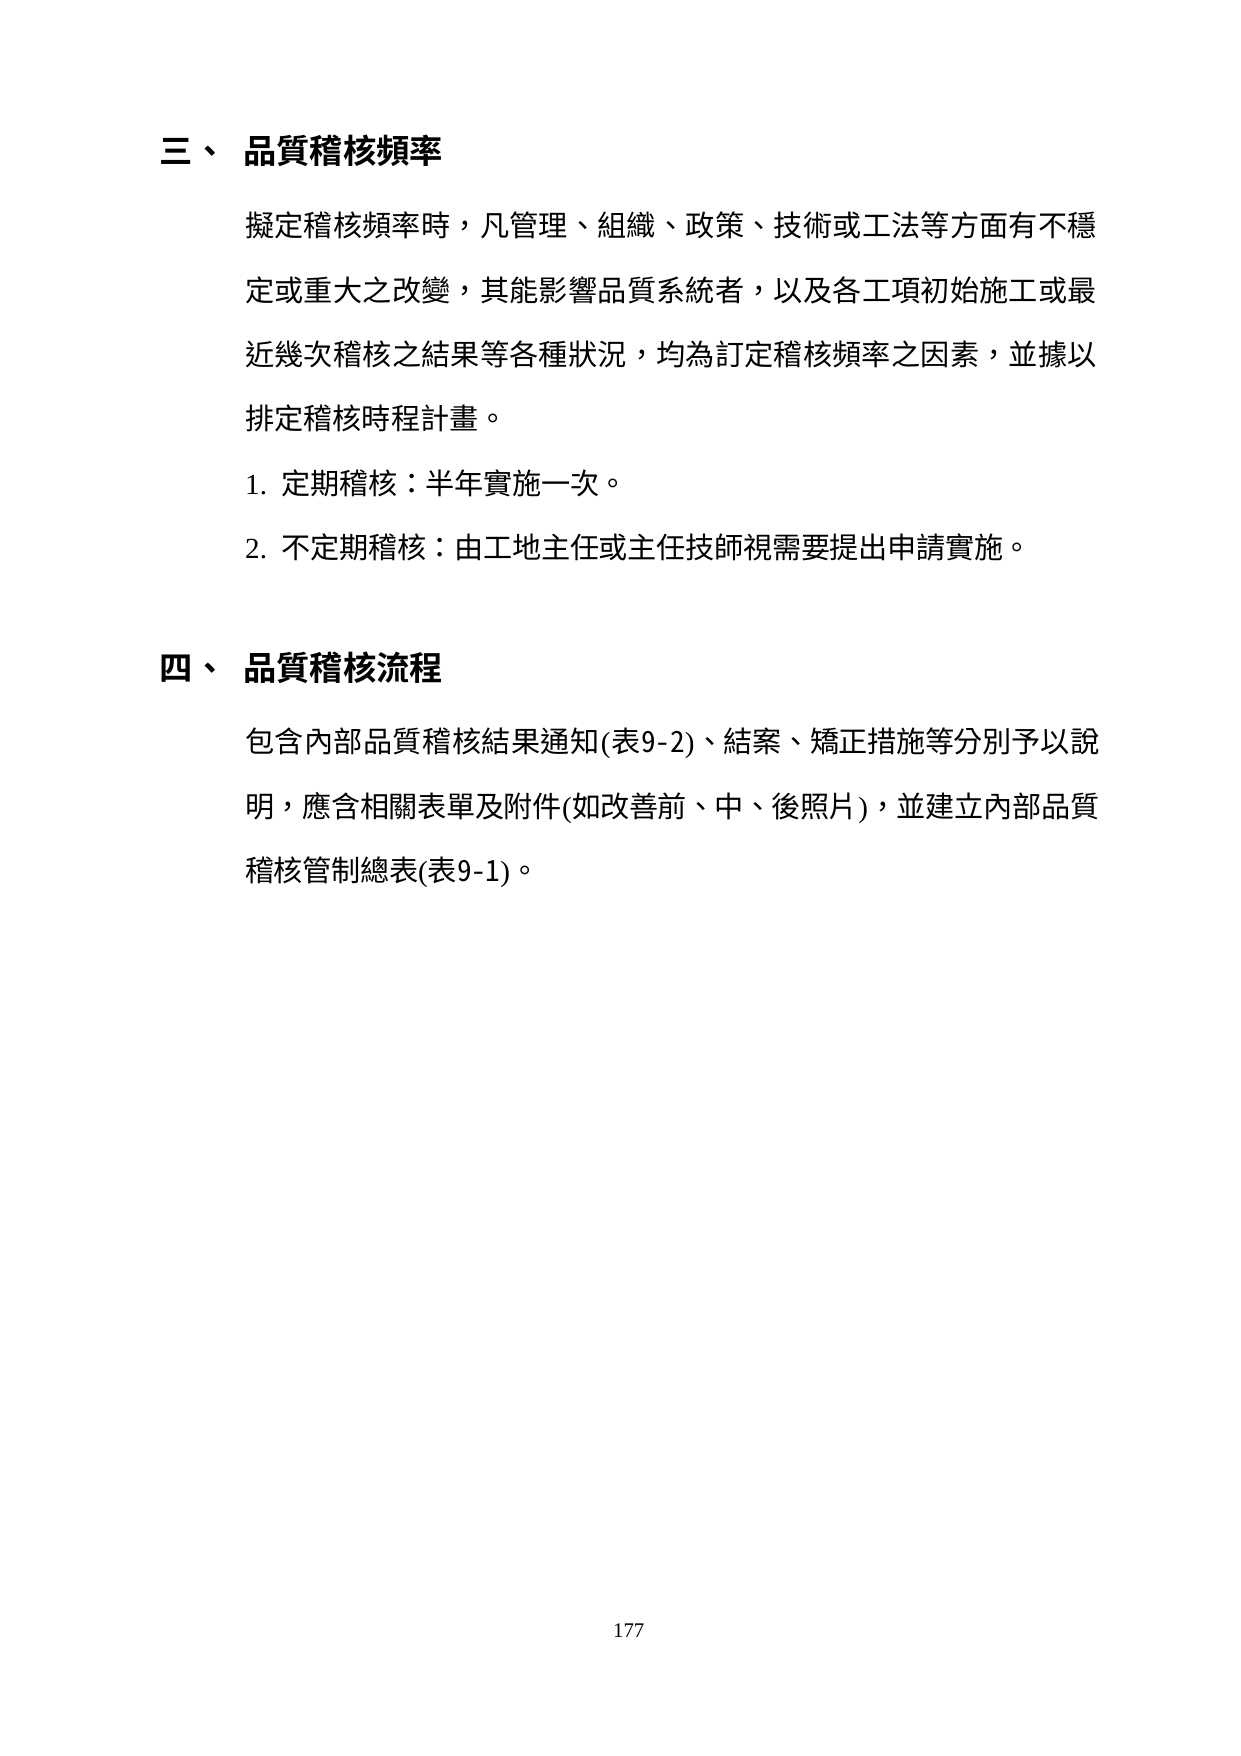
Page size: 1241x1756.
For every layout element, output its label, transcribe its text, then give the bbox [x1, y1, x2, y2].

text 四、 品質稽核流程 [159, 641, 1193, 691]
list 定期稽核：半年實施一次。 [245, 461, 1193, 503]
list 不定期稽核：由工地主任或主任技師視需要提出申請實施。 [245, 524, 1193, 567]
text 三、 品質稽核頻率 [159, 125, 1193, 175]
text 包含內部品質稽核結果通知(表9-2)、結案、矯正措施等分別予以說明，應含相關表單及附件(如改善前、中、後照片)，並建立內部品質稽核管制總表(表9-1)。 [245, 719, 1099, 890]
text 擬定稽核頻率時，凡管理、組織、政策、技術或工法等方面有不穩定或重大之改變，其能影響品質系統者，以及各工項初始施工或最近幾次稽核之結果等各種狀況，均為訂定稽核頻率之因素，並據以排定稽核時程計畫。 [245, 203, 1099, 438]
